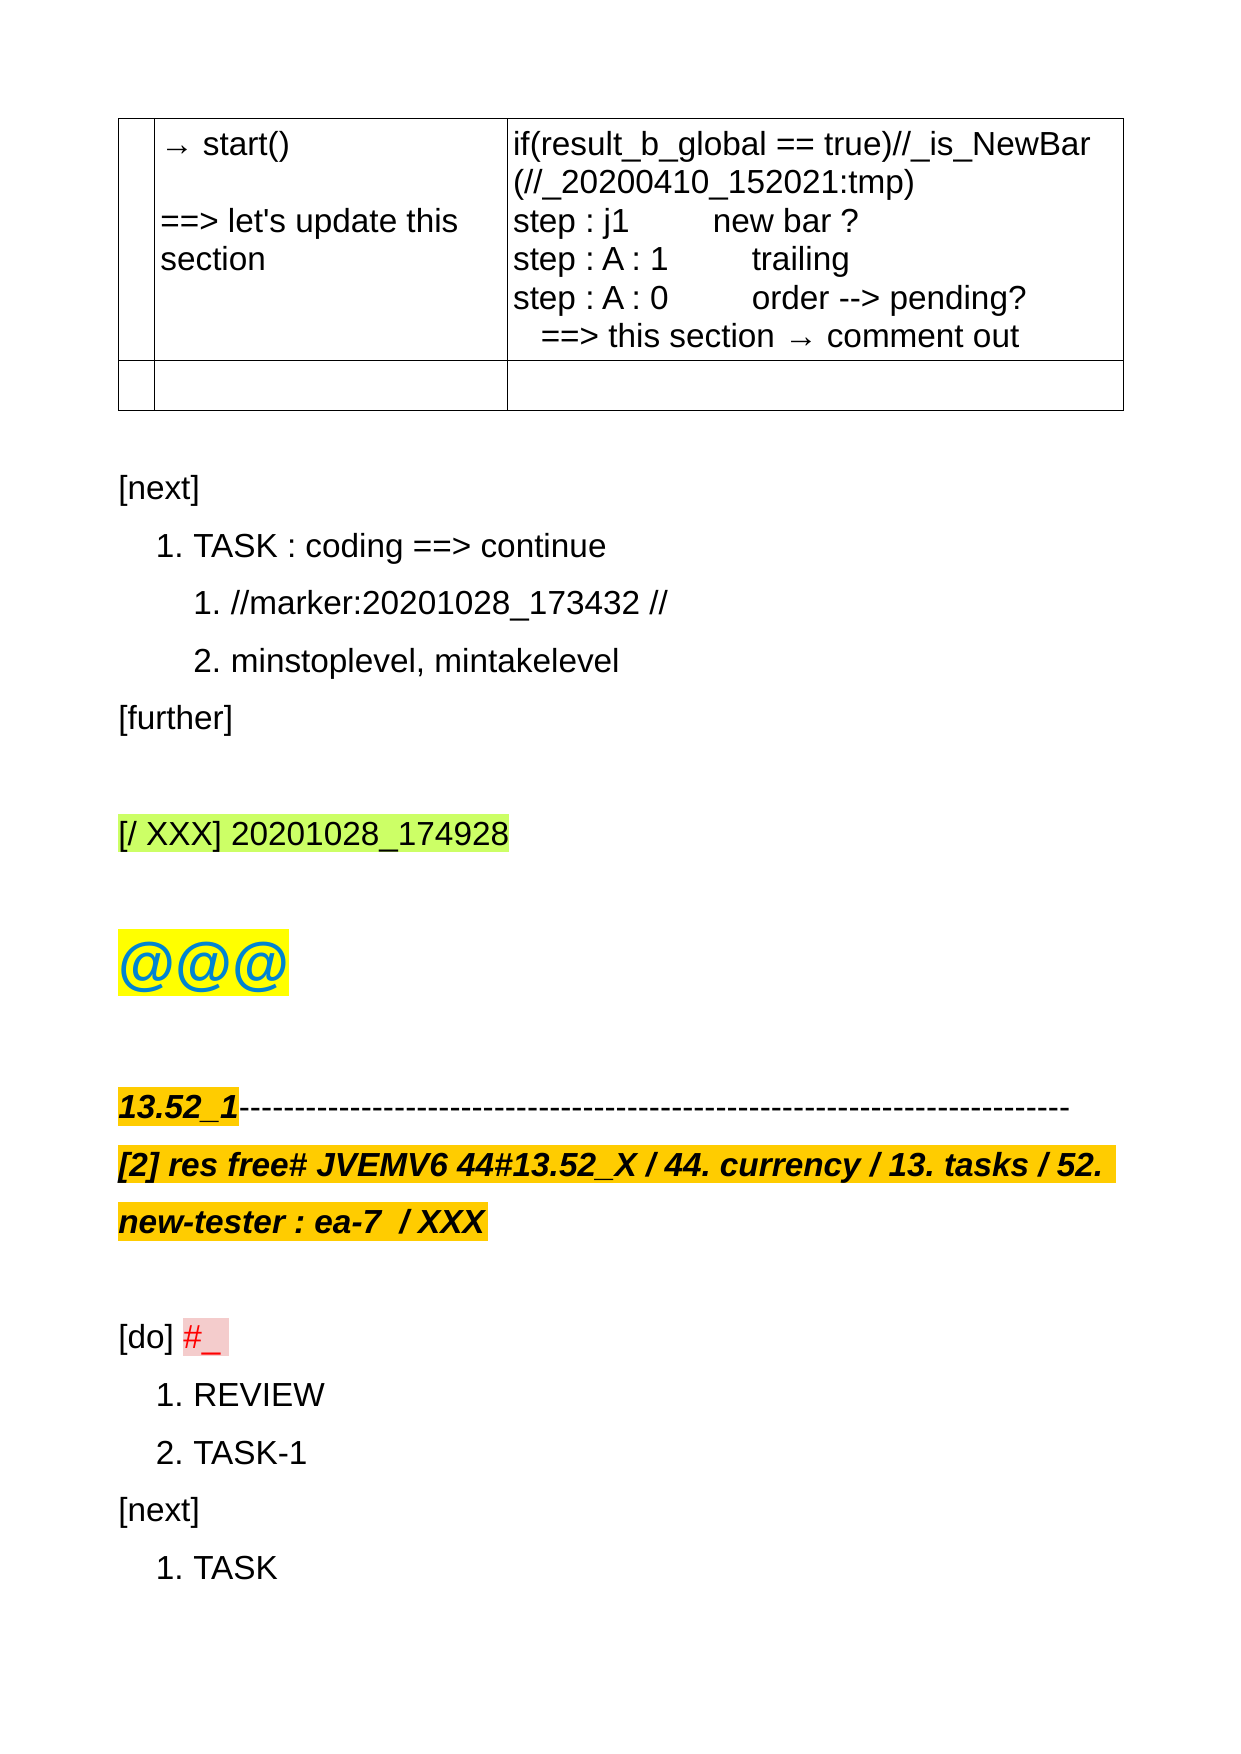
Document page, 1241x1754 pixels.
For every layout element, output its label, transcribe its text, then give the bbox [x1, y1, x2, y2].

table_cell if(result_b_global == true)//_is_NewBar (//_20200410_152021:tmp) step : j1 new bar ? step : A : 1 trailing step : A : 0 order --> pending? ==> this section → comment out [508, 119, 1123, 360]
table_cell [155, 361, 507, 410]
table_cell [119, 119, 154, 360]
text 13.52_1--------------------------------------------------------------------------- [118, 1087, 1122, 1126]
list minstoplevel, mintakelevel [193, 641, 1122, 679]
list REVIEW [156, 1375, 1122, 1413]
text [next] [118, 468, 1122, 506]
list TASK [156, 1548, 1122, 1586]
list TASK : coding ==> continue [156, 526, 1122, 564]
table_cell [508, 361, 1123, 410]
text @@@ [118, 929, 1122, 996]
text [next] [118, 1490, 1122, 1529]
table_cell → start() ==> let's update this section [155, 119, 507, 360]
text [2] res free# JVEMV6 44#13.52_X / 44. currency / 13. tasks / 52. new-tester : ea-7 / XXX [118, 1145, 1122, 1241]
list //marker:20201028_173432 // [193, 583, 1122, 622]
text [/ XXX] 20201028_174928 [118, 756, 1122, 852]
table_cell [119, 361, 154, 410]
list TASK-1 [156, 1433, 1122, 1471]
text [further] [118, 698, 1122, 737]
text [do] #_ [118, 1317, 1122, 1356]
